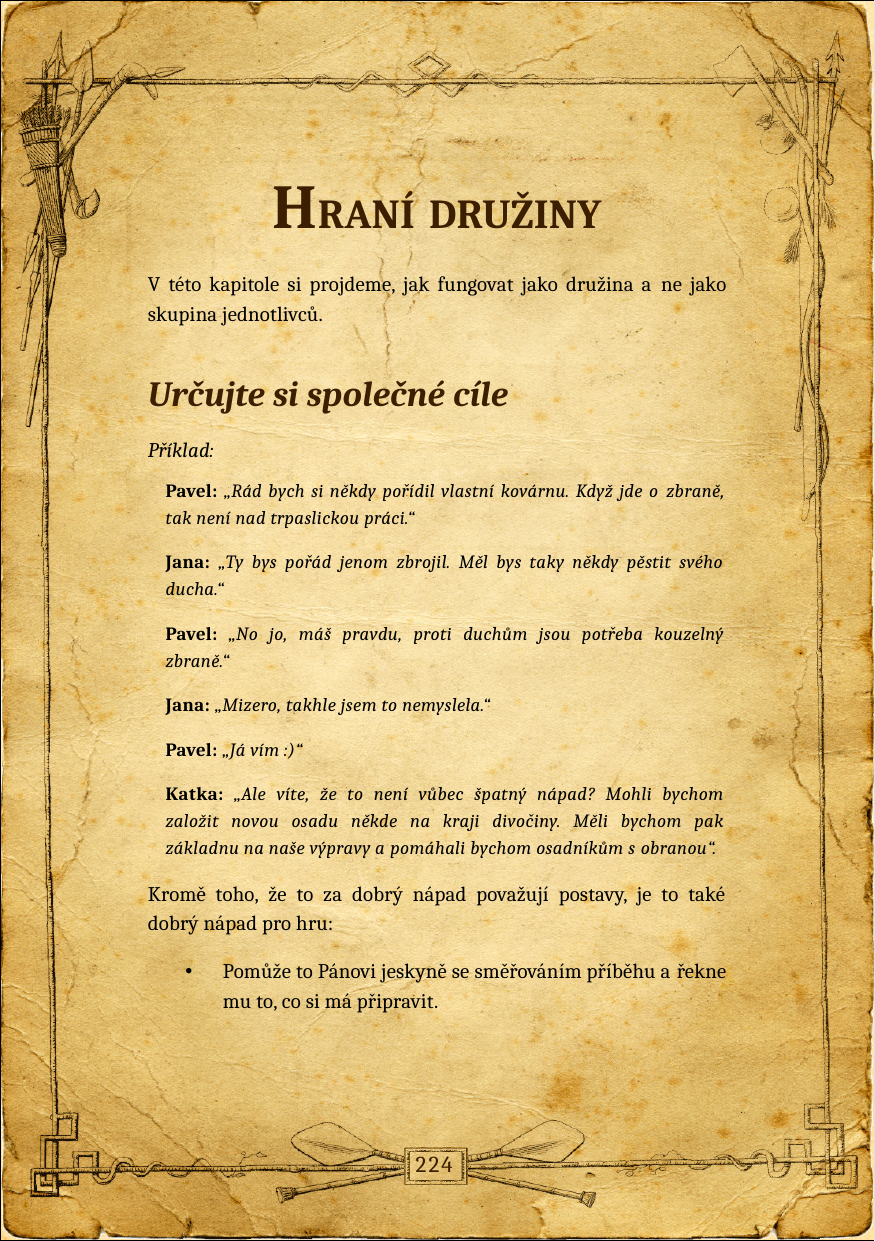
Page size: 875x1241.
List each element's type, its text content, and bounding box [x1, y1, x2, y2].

text Pavel: „No jo, máš pravdu, proti duchům jsou potřeba kouzelný zbraně.“ [165, 623, 726, 672]
text Pavel: „Já vím :)“ [165, 739, 726, 761]
picture [1, 1, 874, 1240]
text Pavel: „Rád bych si někdy pořídil vlastní kovárnu. Když jde o⁠ zbraně, tak není nad trpaslickou práci.“ [165, 480, 726, 529]
subtitle Hraní družiny [148, 172, 726, 244]
text Kromě toho, že to za dobrý nápad považují postavy, je to také dobrý nápad pro hru: [148, 882, 726, 936]
text Jana: „Mizero, takhle jsem to nemyslela.“ [165, 695, 726, 716]
text Katka: „Ale víte, že to není vůbec špatný nápad? Mohli bychom založit novou osadu někde na kraji divočiny. Měli bychom pak základnu na naše výpravy a⁠ pomáhali bychom osadníkům s⁠ obranou“. [165, 784, 726, 859]
list Pomůže to Pánovi jeskyně se směřováním příběhu a⁠ řekne mu to, co si má připravit. [185, 960, 726, 1013]
text Příklad: [148, 439, 726, 463]
text Jana: „Ty bys pořád jenom zbrojil. Měl bys taky někdy pěstit svého ducha.“ [165, 552, 726, 600]
text V⁠ této kapitole si projdeme, jak fungovat jako družina a⁠ ne jako skupina jednotlivců. [148, 273, 726, 327]
subtitle Určujte si společné cíle [148, 374, 726, 415]
